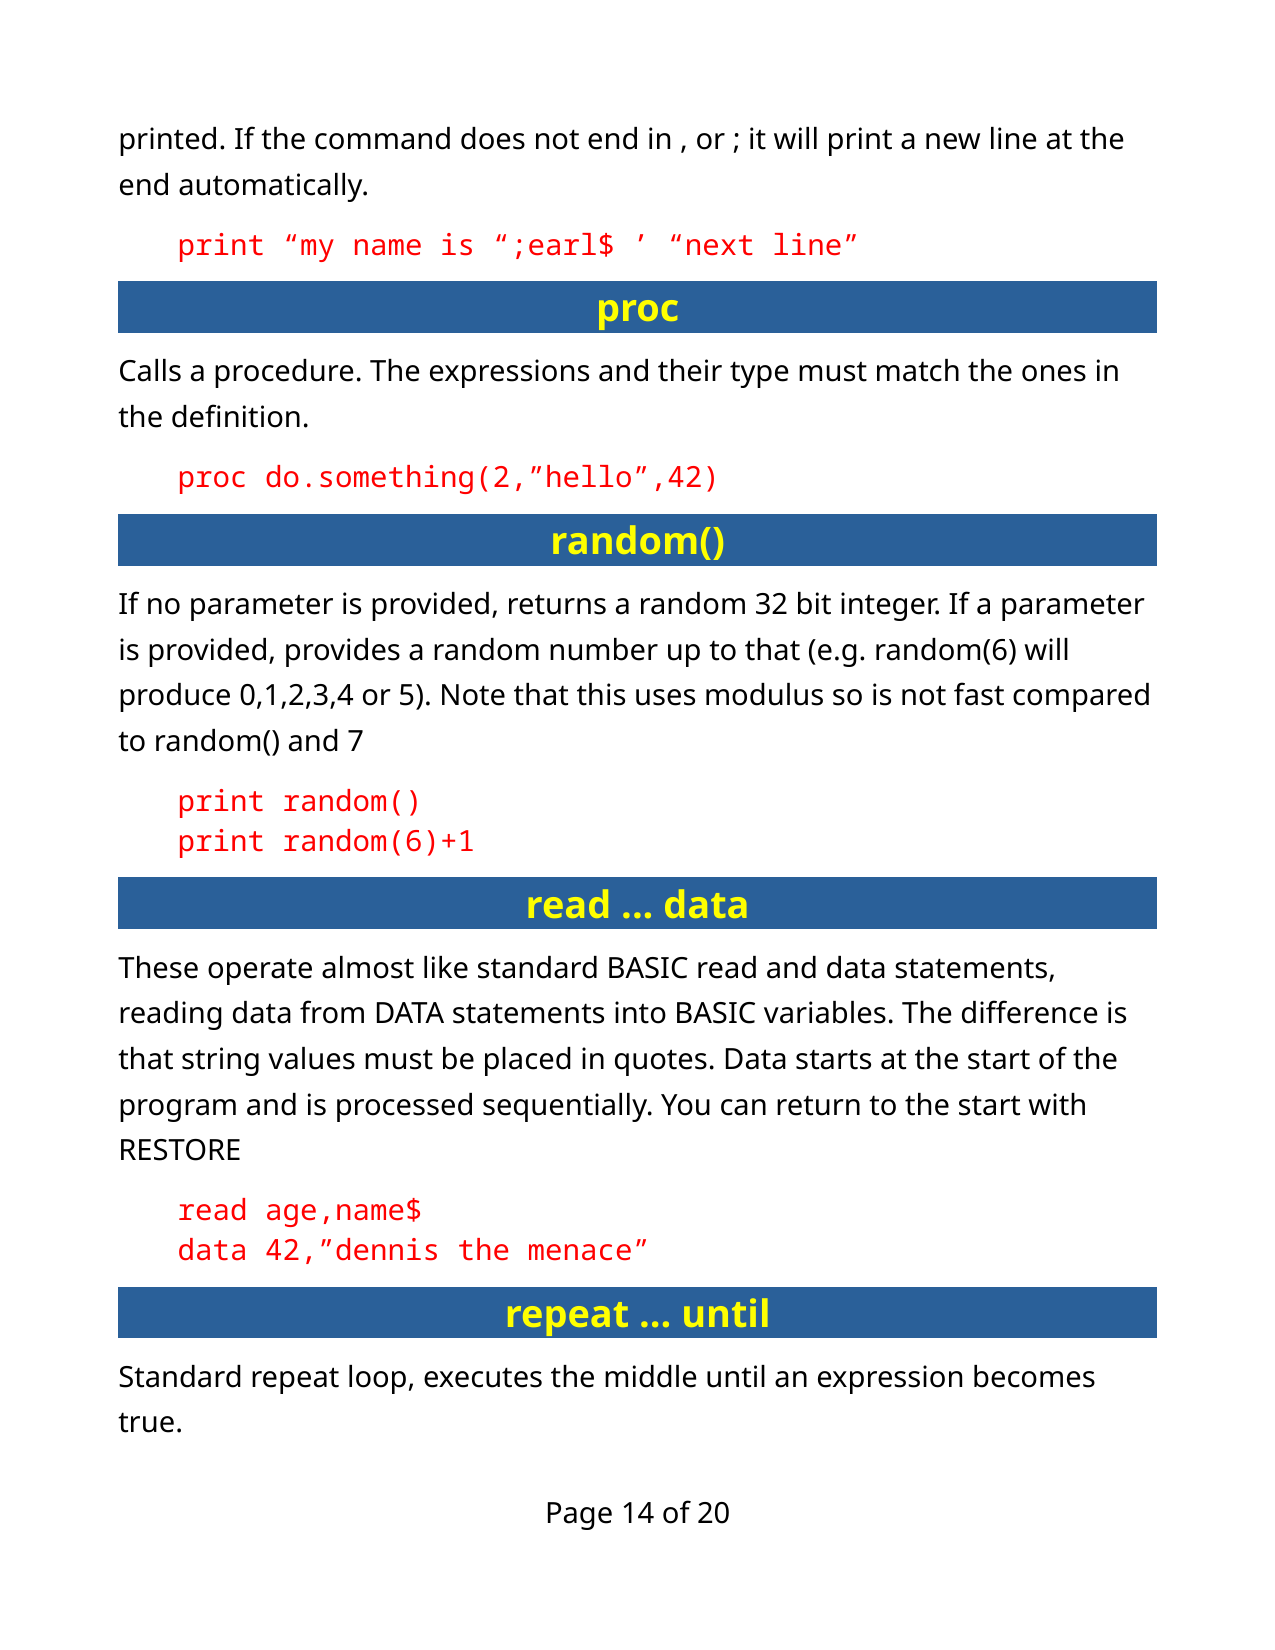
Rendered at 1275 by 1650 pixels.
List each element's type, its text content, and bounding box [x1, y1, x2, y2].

text If no parameter is provided, returns a random 32 bit integer. If a parameter is provided, provides a random number up to that (e.g. random(6) will produce 0,1,2,3,4 or 5). Note that this uses modulus so is not fast compared to random() and 7 [118, 583, 1157, 760]
text Calls a procedure. The expressions and their type must match the ones in the definition. [118, 351, 1157, 436]
text print “My name is “;earl$ ’ “Next line” [177, 224, 1157, 264]
subtitle read ... data [118, 877, 1157, 929]
text print random() [177, 780, 1157, 820]
subtitle random() [118, 514, 1157, 566]
subtitle repeat ... until [118, 1287, 1157, 1338]
text read age,name$ [177, 1189, 1157, 1229]
text data 42,”Dennis the Menace” [177, 1229, 1157, 1269]
text These operate almost like standard BASIC read and data statements, reading data from DATA statements into BASIC variables. The difference is that string values must be placed in quotes. Data starts at the start of the program and is processed sequentially. You can return to the start with RESTORE [118, 947, 1157, 1169]
subtitle proc [118, 281, 1157, 333]
text Standard repeat loop, executes the middle until an expression becomes true. [118, 1356, 1157, 1441]
text print random(6)+1 [177, 820, 1157, 860]
text proc do.something(2,”Hello”,42) [177, 457, 1157, 496]
text printed. If the command does not end in , or ; it will print a new line at the end automatically. [118, 118, 1157, 203]
